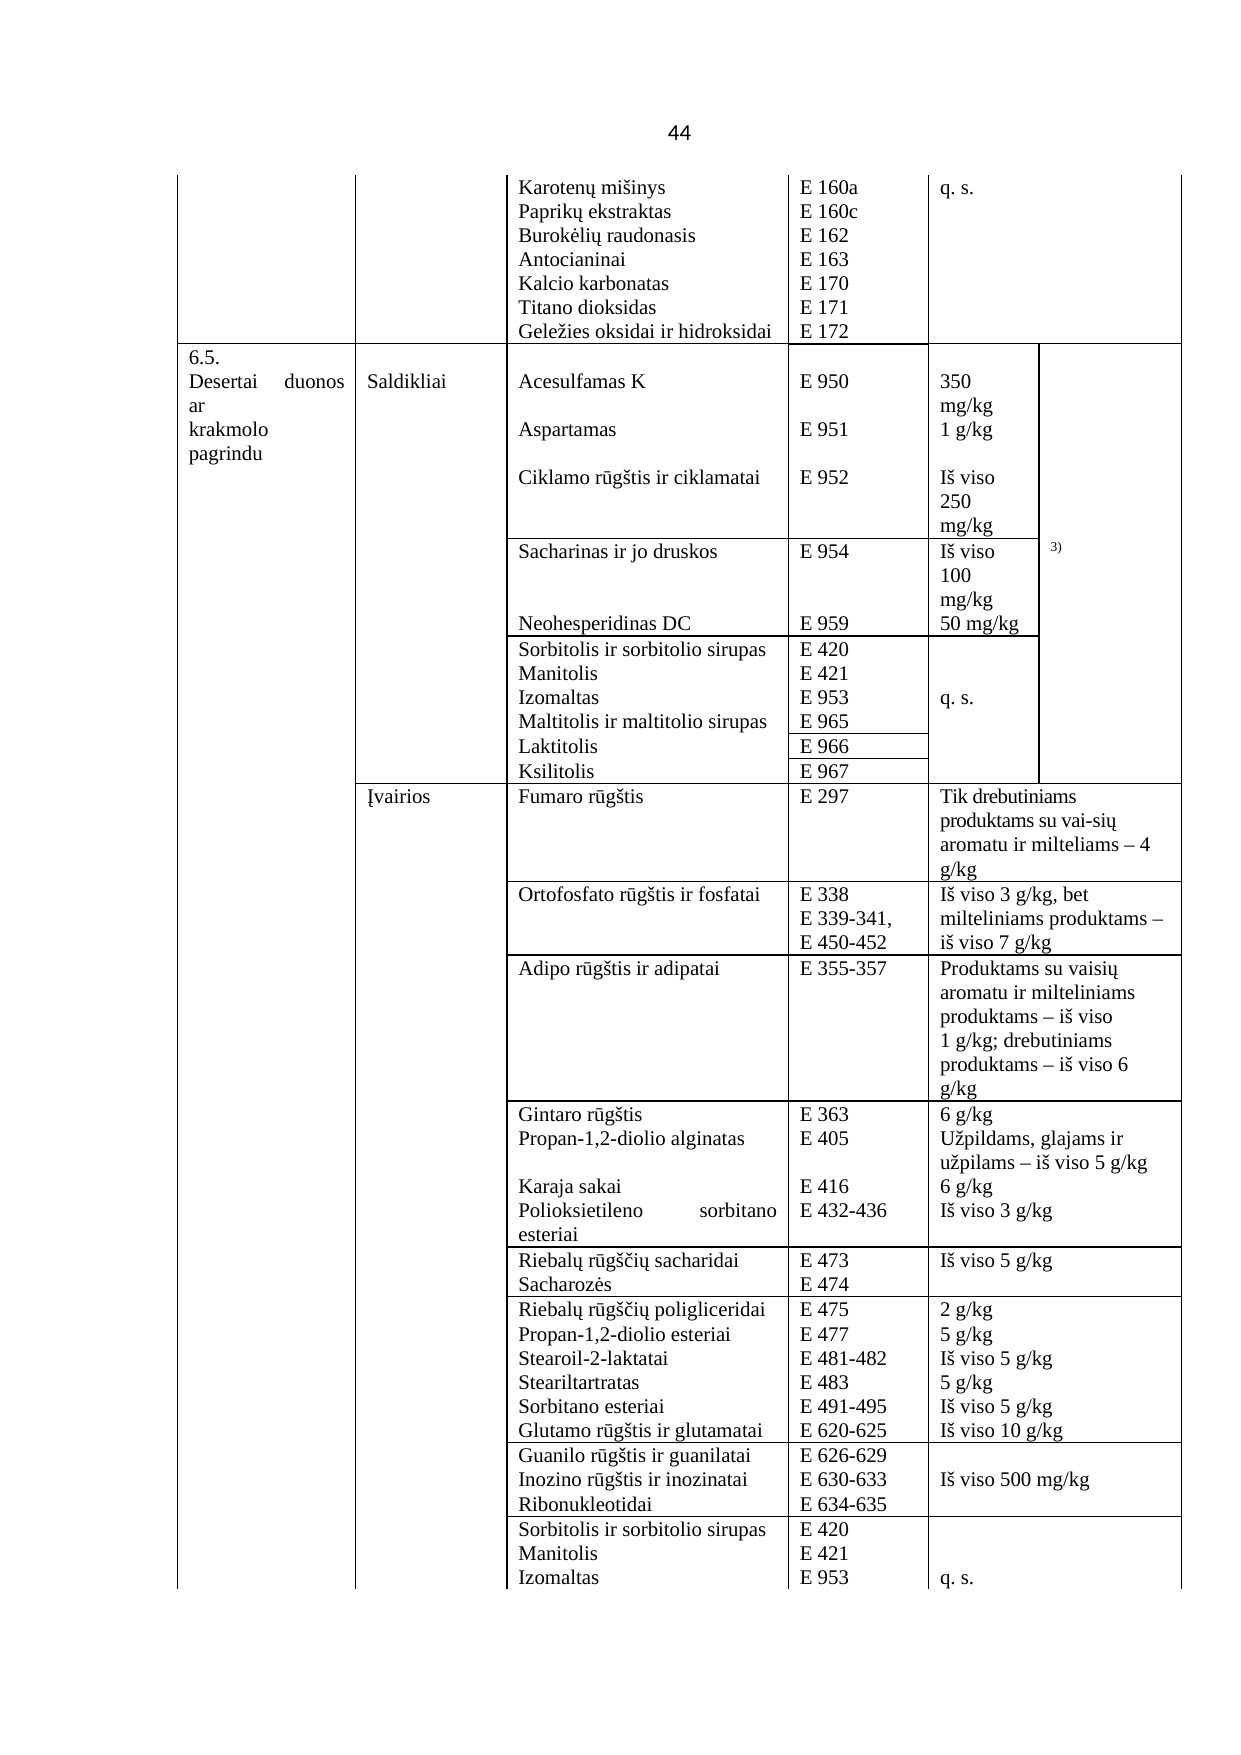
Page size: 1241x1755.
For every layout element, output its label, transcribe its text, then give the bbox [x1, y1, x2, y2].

table_cell Riebalų rūgščių sacharidai [508, 1248, 788, 1272]
table_cell [1040, 733, 1181, 758]
table_cell Antocianinai [508, 247, 788, 271]
table_cell E 420 [789, 1517, 928, 1541]
table_cell Manitolis [508, 1541, 788, 1565]
table_cell Neohesperidinas DC [508, 611, 788, 635]
table_cell Sorbitolis ir sorbitolio sirupas [508, 637, 788, 661]
table_cell [178, 1174, 355, 1198]
table_cell [929, 295, 1181, 319]
table_cell E 481-482 [789, 1346, 928, 1369]
table_cell [356, 1468, 506, 1491]
table_cell E 473 [789, 1248, 928, 1272]
table_cell [178, 1272, 355, 1296]
table_cell E 954 [789, 539, 928, 611]
table_cell [356, 1541, 506, 1565]
table_cell [1040, 465, 1181, 537]
table_cell E 363 [789, 1102, 928, 1126]
table_cell 350 mg/kg [929, 344, 1038, 417]
table_cell Guanilo rūgštis ir guanilatai [508, 1443, 788, 1467]
table_cell [356, 758, 506, 783]
table_cell [356, 1442, 506, 1467]
table_cell [178, 1126, 355, 1174]
table_cell Iš viso 5 g/kg [929, 1248, 1181, 1272]
table_cell Maltitolis ir maltitolio sirupas [508, 709, 788, 733]
table_cell 6 g/kg [929, 1102, 1181, 1126]
table_cell E 965 [789, 709, 928, 733]
table_cell [178, 223, 355, 247]
table_cell [178, 685, 355, 709]
table_cell E 475 [789, 1297, 928, 1321]
table_cell Glutamo rūgštis ir glutamatai [508, 1418, 788, 1442]
table_cell Iš viso 250 mg/kg [929, 465, 1038, 537]
table_cell Izomaltas [508, 685, 788, 709]
table_cell [178, 758, 355, 783]
table_cell E 634-635 [789, 1491, 928, 1516]
table_cell Iš viso 5 g/kg [929, 1394, 1181, 1418]
table_cell Iš viso 5 g/kg [929, 1346, 1181, 1369]
table_cell [178, 783, 355, 881]
table_cell Iš viso 3 g/kg, bet milteliniams produktams – iš viso 7 g/kg [929, 882, 1181, 954]
table_cell Sacharinas ir jo druskos [508, 539, 788, 611]
table_cell Fumaro rūgštis [508, 784, 788, 881]
table_cell 2 g/kg [929, 1297, 1181, 1321]
table_cell Geležies oksidai ir hidroksidai [508, 319, 788, 343]
table_cell [356, 417, 506, 465]
table_cell [178, 247, 355, 271]
table_cell E 421 [789, 661, 928, 685]
table_cell Burokėlių raudonasis [508, 223, 788, 247]
table_cell [356, 247, 506, 271]
table_cell E 160c [789, 199, 928, 223]
table_cell [929, 247, 1181, 271]
table_cell [178, 175, 355, 199]
table_cell Sorbitolis ir sorbitolio sirupas [508, 1517, 788, 1541]
table_cell 3) [1040, 538, 1181, 611]
table_cell [178, 1541, 355, 1565]
table_cell [929, 661, 1038, 685]
table_cell 5 g/kg [929, 1370, 1181, 1394]
table_cell [929, 709, 1038, 733]
table_cell E 491-495 [789, 1394, 928, 1418]
table_cell Paprikų ekstraktas [508, 199, 788, 223]
table_cell [929, 1491, 1181, 1516]
table_cell E 950 [789, 345, 928, 417]
table_cell 50 mg/kg [929, 611, 1038, 635]
table_cell [356, 1198, 506, 1246]
table_cell Steariltartratas [508, 1370, 788, 1394]
table_cell Tik drebutiniams produktams su vai-sių aromatu ir milteliams – 4 g/kg [929, 784, 1181, 881]
table_cell E 162 [789, 223, 928, 247]
table_cell [356, 709, 506, 733]
table_cell [178, 611, 355, 635]
table_cell [1040, 611, 1181, 635]
table_cell [929, 271, 1181, 295]
table_cell [929, 637, 1038, 661]
table_cell Manitolis [508, 661, 788, 685]
table_cell krakmolo pagrindu [178, 417, 355, 465]
table_cell Propan-1,2-diolio alginatas [508, 1126, 788, 1174]
table_cell Iš viso 10 g/kg [929, 1418, 1181, 1442]
table_cell E 338 E 339-341, E 450-452 [789, 882, 928, 954]
table_cell E 405 [789, 1126, 928, 1174]
table_cell E 630-633 [789, 1468, 928, 1491]
table_cell [178, 1100, 355, 1126]
table_cell [356, 1296, 506, 1321]
table_cell [356, 538, 506, 611]
table_cell E 297 [789, 784, 928, 881]
table_cell [178, 295, 355, 319]
table_cell [356, 1565, 506, 1589]
table_cell [178, 709, 355, 733]
table_cell [929, 1443, 1181, 1467]
table_cell [929, 1272, 1181, 1296]
table_cell [356, 1126, 506, 1174]
table_cell E 626-629 [789, 1443, 928, 1467]
table_cell E 966 [789, 734, 928, 758]
table_cell q. s. [929, 175, 1181, 199]
table_cell Acesulfamas K [508, 344, 788, 417]
table_cell [929, 1541, 1181, 1565]
table_cell [178, 1198, 355, 1246]
table_cell [1040, 417, 1181, 465]
table_cell [178, 465, 355, 537]
table_cell 6 g/kg [929, 1174, 1181, 1198]
table_cell E 416 [789, 1174, 928, 1198]
table_cell [356, 1272, 506, 1296]
table_cell E 474 [789, 1272, 928, 1296]
table_cell Sacharozės [508, 1272, 788, 1296]
table_cell E 420 [789, 637, 928, 661]
table_cell E 951 [789, 417, 928, 465]
table_cell [178, 319, 355, 343]
table_cell Karotenų mišinys [508, 175, 788, 199]
table_cell Gintaro rūgštis [508, 1102, 788, 1126]
table_cell Produktams su vaisių aromatu ir milteliniams produktams – iš viso 1 g/kg; drebutiniams produktams – iš viso 6 g/kg [929, 956, 1181, 1100]
table_cell [178, 661, 355, 685]
table_cell [178, 1394, 355, 1418]
table_cell [356, 661, 506, 685]
table_cell E 160a [789, 175, 928, 199]
table_cell [1040, 758, 1181, 783]
table_cell Aspartamas [508, 417, 788, 465]
table_cell [356, 611, 506, 635]
table_cell [1040, 661, 1181, 685]
table_cell E 171 [789, 295, 928, 319]
table_cell [356, 685, 506, 709]
table_cell Propan-1,2-diolio esteriai [508, 1321, 788, 1346]
table_cell [178, 635, 355, 661]
table_cell Ribonukleotidai [508, 1491, 788, 1516]
table_cell [178, 1296, 355, 1321]
table_cell Ksilitolis [508, 758, 788, 783]
table_cell [178, 199, 355, 223]
table_cell Karaja sakai [508, 1174, 788, 1198]
table_cell [929, 223, 1181, 247]
table_cell q. s. [929, 1565, 1181, 1589]
table_cell Iš viso 100 mg/kg [929, 539, 1038, 611]
table_cell [356, 223, 506, 247]
table_cell E 163 [789, 247, 928, 271]
table_cell E 959 [789, 611, 928, 635]
table_cell Adipo rūgštis ir adipatai [508, 956, 788, 1100]
table_cell Riebalų rūgščių poligliceridai [508, 1297, 788, 1321]
table_cell Titano dioksidas [508, 295, 788, 319]
table_cell [356, 1394, 506, 1418]
table_cell [356, 635, 506, 661]
table_cell [178, 271, 355, 295]
table_cell [356, 1516, 506, 1541]
table_cell [178, 1418, 355, 1442]
table_cell [178, 1442, 355, 1467]
table_cell [929, 199, 1181, 223]
table_cell E 620-625 [789, 1418, 928, 1442]
table_cell [356, 1174, 506, 1198]
table_cell Inozino rūgštis ir inozinatai [508, 1468, 788, 1491]
table_cell E 967 [789, 759, 928, 783]
table_cell [178, 1346, 355, 1369]
table_cell [356, 1321, 506, 1346]
table_cell [1040, 635, 1181, 661]
table_cell Užpildams, glajams ir užpilams – iš viso 5 g/kg [929, 1126, 1181, 1174]
table_cell [178, 881, 355, 954]
table_cell E 953 [789, 1565, 928, 1589]
table_cell [178, 1565, 355, 1589]
table_cell [929, 319, 1181, 343]
table_cell q. s. [929, 685, 1038, 709]
table_cell Sorbitano esteriai [508, 1394, 788, 1418]
table_cell [356, 319, 506, 343]
table_cell Izomaltas [508, 1565, 788, 1589]
table_cell [178, 954, 355, 1100]
table_cell E 432-436 [789, 1198, 928, 1246]
table_cell Kalcio karbonatas [508, 271, 788, 295]
table_cell [356, 271, 506, 295]
table_cell [356, 881, 506, 954]
table_cell Įvairios [356, 784, 506, 881]
table_cell [178, 538, 355, 611]
table_cell [356, 1246, 506, 1272]
table_cell 1 g/kg [929, 417, 1038, 465]
table_cell Laktitolis [508, 733, 788, 758]
table_cell [929, 733, 1038, 758]
table_cell [929, 1517, 1181, 1541]
table_cell [178, 1246, 355, 1272]
table_cell [1040, 344, 1181, 417]
table_cell [178, 1491, 355, 1516]
table_cell [356, 1100, 506, 1126]
table_cell [929, 758, 1038, 783]
table_cell [356, 1346, 506, 1369]
table_cell Ciklamo rūgštis ir ciklamatai [508, 465, 788, 537]
table_cell [356, 295, 506, 319]
table_cell [178, 1516, 355, 1541]
table_cell 6.5. Desertai duonos ar [178, 344, 355, 417]
table_cell Saldikliai [356, 344, 506, 417]
table_cell Iš viso 500 mg/kg [929, 1468, 1181, 1491]
table_cell E 172 [789, 319, 928, 343]
table_cell [1040, 709, 1181, 733]
table_cell Iš viso 3 g/kg [929, 1198, 1181, 1246]
table_cell E 477 [789, 1321, 928, 1346]
table_cell [1040, 685, 1181, 709]
table_cell E 953 [789, 685, 928, 709]
table_cell [356, 733, 506, 758]
table_cell E 483 [789, 1370, 928, 1394]
table_cell [356, 1491, 506, 1516]
table_cell 5 g/kg [929, 1321, 1181, 1346]
table_cell E 952 [789, 465, 928, 537]
table_cell [178, 1468, 355, 1491]
table_cell Ortofosfato rūgštis ir fosfatai [508, 882, 788, 954]
table_cell E 355-357 [789, 956, 928, 1100]
table_cell [356, 1370, 506, 1394]
table_cell [356, 465, 506, 537]
table_cell [356, 954, 506, 1100]
table_cell [356, 1418, 506, 1442]
table_cell [178, 1370, 355, 1394]
table_cell Polioksietileno sorbitano esteriai [508, 1198, 788, 1246]
table_cell [178, 733, 355, 758]
table_cell [356, 199, 506, 223]
table_cell [178, 1321, 355, 1346]
table_cell E 421 [789, 1541, 928, 1565]
table_cell E 170 [789, 271, 928, 295]
table_cell Stearoil-2-laktatai [508, 1346, 788, 1369]
table_cell [356, 175, 506, 199]
